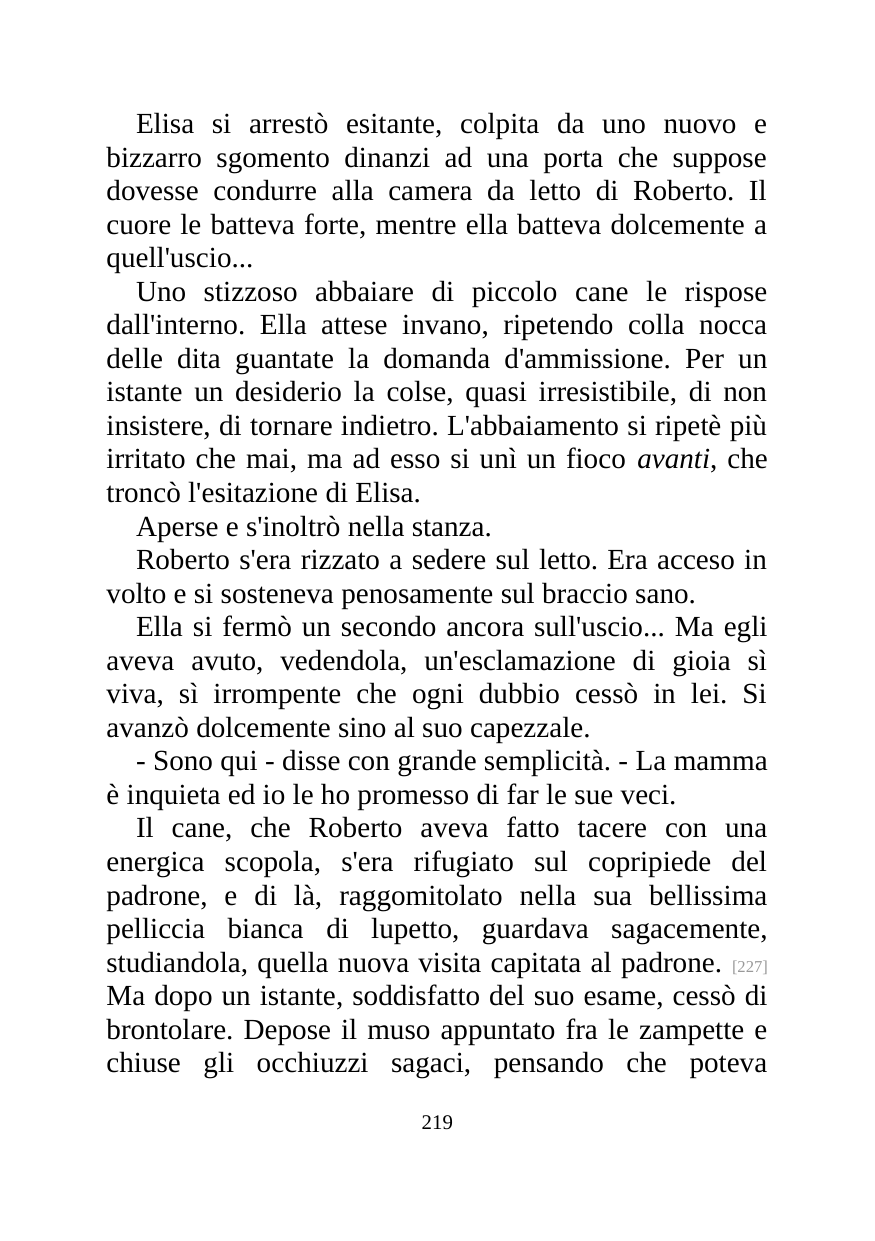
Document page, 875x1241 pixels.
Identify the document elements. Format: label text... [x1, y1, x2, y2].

text Il cane, che Roberto aveva fatto tacere con una energica scopola, s'era rifugiato sul copripiede del padrone, e di là, raggomitolato nella sua bellissima pelliccia bianca di lupetto, guardava sagacemente, studiandola, quella nuova visita capitata al padrone. [227] Ma dopo un istante, soddisfatto del suo esame, cessò di brontolare. Depose il muso appuntato fra le zampette e chiuse gli occhiuzzi sagaci, pensando che poteva [106, 811, 768, 1079]
text - Sono qui - disse con grande semplicità. - La mamma è inquieta ed io le ho promesso di far le sue veci. [106, 743, 768, 811]
text Ella si fermò un secondo ancora sull'uscio... Ma egli aveva avuto, vedendola, un'esclamazione di gioia sì viva, sì irrompente che ogni dubbio cessò in lei. Si avanzò dolcemente sino al suo capezzale. [106, 609, 768, 743]
text Uno stizzoso abbaiare di piccolo cane le rispose dall'interno. Ella attese invano, ripetendo colla nocca delle dita guantate la domanda d'ammissione. Per un istante un desiderio la colse, quasi irresistibile, di non insistere, di tornare indietro. L'abbaiamento si ripetè più irritato che mai, ma ad esso si unì un fioco avanti, che troncò l'esitazione di Elisa. [106, 274, 768, 509]
text Elisa si arrestò esitante, colpita da uno nuovo e bizzarro sgomento dinanzi ad una porta che suppose dovesse condurre alla camera da letto di Roberto. Il cuore le batteva forte, mentre ella batteva dolcemente a quell'uscio... [106, 106, 768, 274]
text Aperse e s'inoltrò nella stanza. [106, 509, 768, 542]
text Roberto s'era rizzato a sedere sul letto. Era acceso in volto e si sosteneva penosamente sul braccio sano. [106, 542, 768, 609]
